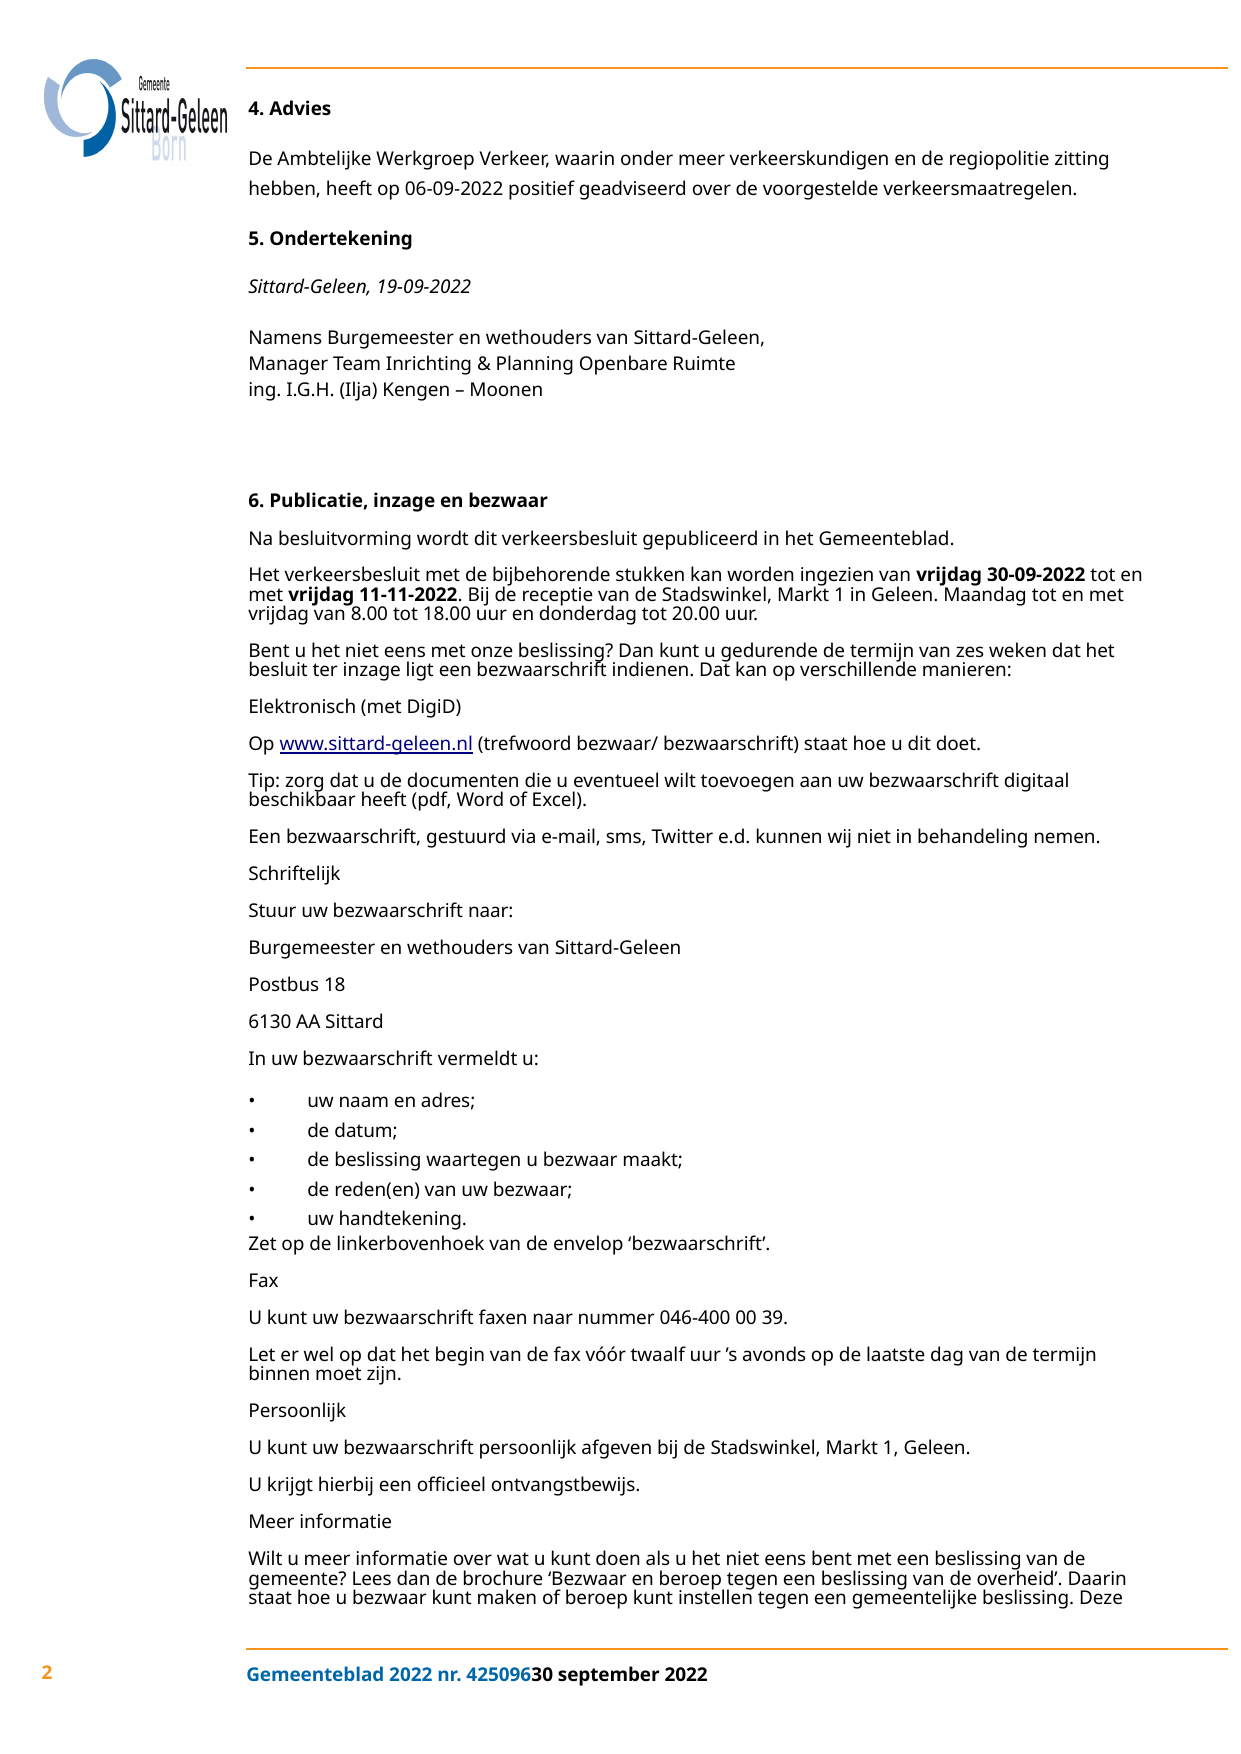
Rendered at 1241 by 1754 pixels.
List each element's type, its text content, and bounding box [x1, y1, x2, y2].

text 5. Ondertekening [248, 225, 1152, 251]
picture [41, 47, 231, 172]
text Namens Burgemeester en wethouders van Sittard-Geleen, [248, 324, 1152, 350]
text Meer informatie [248, 1513, 1152, 1533]
text Elektronisch (met DigiD) [248, 698, 1152, 717]
text Wilt u meer informatie over wat u kunt doen als u het niet eens bent met een beslissing van de gemeente? Lees dan de brochure ‘Bezwaar en beroep tegen een beslissing van de overheid’. Daarin staat hoe u bezwaar kunt maken of beroep kunt instellen tegen een gemeentelijke beslissing. Deze [248, 1550, 1152, 1608]
list de reden(en) van uw bezwaar; [248, 1176, 1152, 1202]
list uw handtekening. [248, 1206, 1152, 1231]
text Bent u het niet eens met onze beslissing? Dan kunt u gedurende de termijn van zes weken dat het besluit ter inzage ligt een bezwaarschrift indienen. Dat kan op verschillende manieren: [248, 642, 1152, 681]
list de beslissing waartegen u bezwaar maakt; [248, 1146, 1152, 1172]
text Zet op de linkerbovenhoek van de envelop ‘bezwaarschrift’. [248, 1235, 1152, 1254]
text 4. Advies [248, 95, 1152, 121]
text Persoonlijk [248, 1402, 1152, 1422]
list de datum; [248, 1117, 1152, 1143]
text ing. I.G.H. (Ilja) Kengen – Moonen [248, 376, 1152, 402]
text Op www.sittard-geleen.nl (trefwoord bezwaar/ bezwaarschrift) staat hoe u dit doet. [248, 735, 1152, 754]
text De Ambtelijke Werkgroep Verkeer, waarin onder meer verkeerskundigen en de regiopolitie zitting hebben, heeft op 06-09-2022 positief geadviseerd over de voorgestelde verkeersmaatregelen. [248, 145, 1152, 201]
text Postbus 18 [248, 976, 1152, 996]
text 6. Publicatie, inzage en bezwaar [248, 492, 1152, 512]
text Manager Team Inrichting & Planning Openbare Ruimte [248, 350, 1152, 376]
text Na besluitvorming wordt dit verkeersbesluit gepubliceerd in het Gemeenteblad. [248, 529, 1152, 549]
text U kunt uw bezwaarschrift persoonlijk afgeven bij de Stadswinkel, Markt 1, Geleen. [248, 1439, 1152, 1459]
text Fax [248, 1272, 1152, 1291]
text U krijgt hierbij een officieel ontvangstbewijs. [248, 1476, 1152, 1496]
text Tip: zorg dat u de documenten die u eventueel wilt toevoegen aan uw bezwaarschrift digitaal beschikbaar heeft (pdf, Word of Excel). [248, 772, 1152, 811]
text U kunt uw bezwaarschrift faxen naar nummer 046-400 00 39. [248, 1309, 1152, 1328]
text In uw bezwaarschrift vermeldt u: [248, 1050, 1152, 1069]
text 6130 AA Sittard [248, 1013, 1152, 1033]
text Het verkeersbesluit met de bijbehorende stukken kan worden ingezien van vrijdag 30-09-2022 tot en met vrijdag 11-11-2022. Bij de receptie van de Stadswinkel, Markt 1 in Geleen. Maandag tot en met vrijdag van 8.00 tot 18.00 uur en donderdag tot 20.00 uur. [248, 566, 1152, 624]
text Een bezwaarschrift, gestuurd via e-mail, sms, Twitter e.d. kunnen wij niet in behandeling nemen. [248, 828, 1152, 848]
text Stuur uw bezwaarschrift naar: [248, 902, 1152, 922]
text Burgemeester en wethouders van Sittard-Geleen [248, 939, 1152, 959]
text Schriftelijk [248, 865, 1152, 885]
text Let er wel op dat het begin van de fax vóór twaalf uur ’s avonds op de laatste dag van de termijn binnen moet zijn. [248, 1346, 1152, 1385]
text Sittard-Geleen, 19-09-2022 [248, 273, 1152, 299]
list uw naam en adres; [248, 1087, 1152, 1113]
